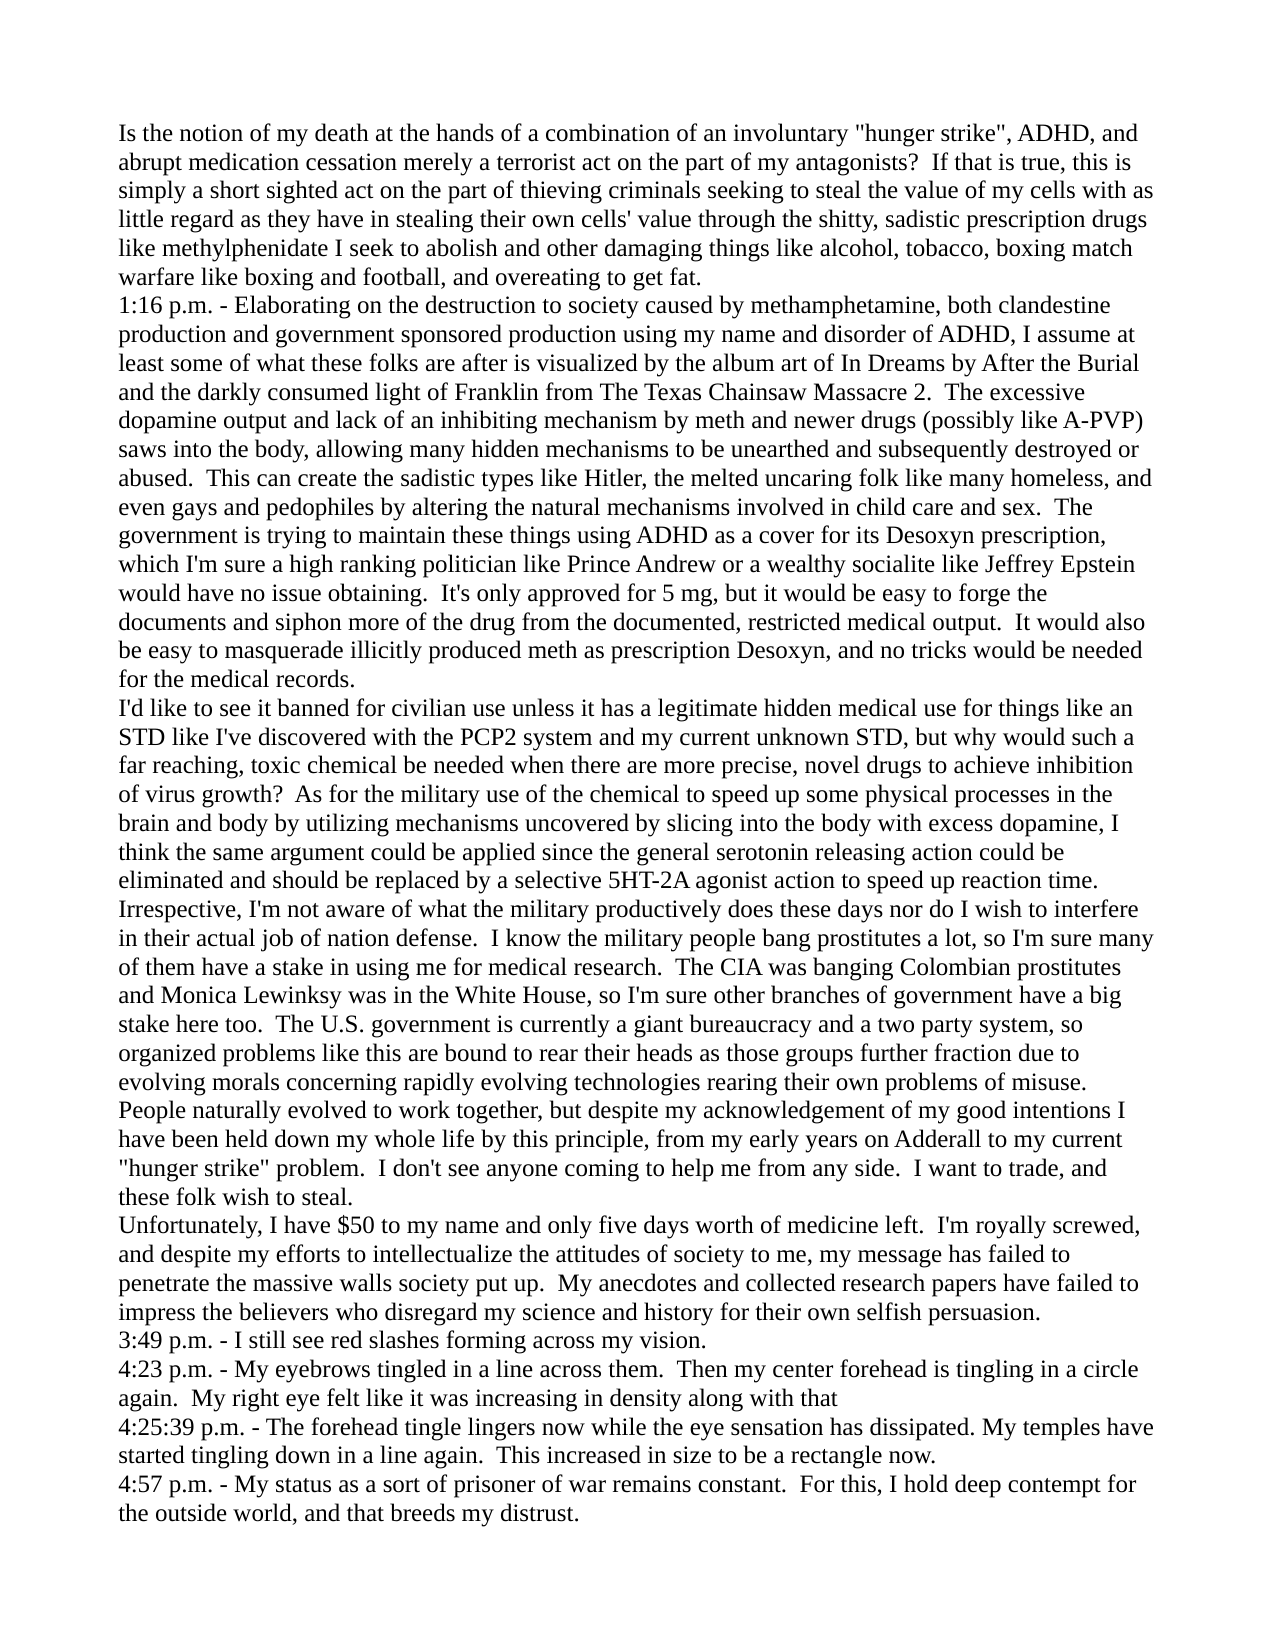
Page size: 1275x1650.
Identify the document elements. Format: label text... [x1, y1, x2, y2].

text 4:25:39 p.m. - The forehead tingle lingers now while the eye sensation has dissipated. My temples have started tingling down in a line again. This increased in size to be a rectangle now. [118, 1412, 1157, 1469]
text Is the notion of my death at the hands of a combination of an involuntary "hunger strike", ADHD, and abrupt medication cessation merely a terrorist act on the part of my antagonists? If that is true, this is simply a short sighted act on the part of thieving criminals seeking to steal the value of my cells with as little regard as they have in stealing their own cells' value through the shitty, sadistic prescription drugs like methylphenidate I seek to abolish and other damaging things like alcohol, tobacco, boxing match warfare like boxing and football, and overeating to get fat. [118, 118, 1157, 291]
text 4:23 p.m. - My eyebrows tingled in a line across them. Then my center forehead is tingling in a circle again. My right eye felt like it was increasing in density along with that [118, 1354, 1157, 1412]
text 4:57 p.m. - My status as a sort of prisoner of war remains constant. For this, I hold deep contempt for the outside world, and that breeds my distrust. [118, 1469, 1157, 1527]
text Unfortunately, I have $50 to my name and only five days worth of medicine left. I'm royally screwed, and despite my efforts to intellectualize the attitudes of society to me, my message has failed to penetrate the massive walls society put up. My anecdotes and collected research papers have failed to impress the believers who disregard my science and history for their own selfish persuasion. [118, 1211, 1157, 1326]
text 1:16 p.m. - Elaborating on the destruction to society caused by methamphetamine, both clandestine production and government sponsored production using my name and disorder of ADHD, I assume at least some of what these folks are after is visualized by the album art of In Dreams by After the Burial and the darkly consumed light of Franklin from The Texas Chainsaw Massacre 2. The excessive dopamine output and lack of an inhibiting mechanism by meth and newer drugs (possibly like A-PVP) saws into the body, allowing many hidden mechanisms to be unearthed and subsequently destroyed or abused. This can create the sadistic types like Hitler, the melted uncaring folk like many homeless, and even gays and pedophiles by altering the natural mechanisms involved in child care and sex. The government is trying to maintain these things using ADHD as a cover for its Desoxyn prescription, which I'm sure a high ranking politician like Prince Andrew or a wealthy socialite like Jeffrey Epstein would have no issue obtaining. It's only approved for 5 mg, but it would be easy to forge the documents and siphon more of the drug from the documented, restricted medical output. It would also be easy to masquerade illicitly produced meth as prescription Desoxyn, and no tricks would be needed for the medical records. [118, 291, 1157, 693]
text 3:49 p.m. - I still see red slashes forming across my vision. [118, 1326, 1157, 1354]
text I'd like to see it banned for civilian use unless it has a legitimate hidden medical use for things like an STD like I've discovered with the PCP2 system and my current unknown STD, but why would such a far reaching, toxic chemical be needed when there are more precise, novel drugs to achieve inhibition of virus growth? As for the military use of the chemical to speed up some physical processes in the brain and body by utilizing mechanisms uncovered by slicing into the body with excess dopamine, I think the same argument could be applied since the general serotonin releasing action could be eliminated and should be replaced by a selective 5HT-2A agonist action to speed up reaction time. Irrespective, I'm not aware of what the military productively does these days nor do I wish to interfere in their actual job of nation defense. I know the military people bang prostitutes a lot, so I'm sure many of them have a stake in using me for medical research. The CIA was banging Colombian prostitutes and Monica Lewinksy was in the White House, so I'm sure other branches of government have a big stake here too. The U.S. government is currently a giant bureaucracy and a two party system, so organized problems like this are bound to rear their heads as those groups further fraction due to evolving morals concerning rapidly evolving technologies rearing their own problems of misuse. People naturally evolved to work together, but despite my acknowledgement of my good intentions I have been held down my whole life by this principle, from my early years on Adderall to my current "hunger strike" problem. I don't see anyone coming to help me from any side. I want to trade, and these folk wish to steal. [118, 693, 1157, 1211]
